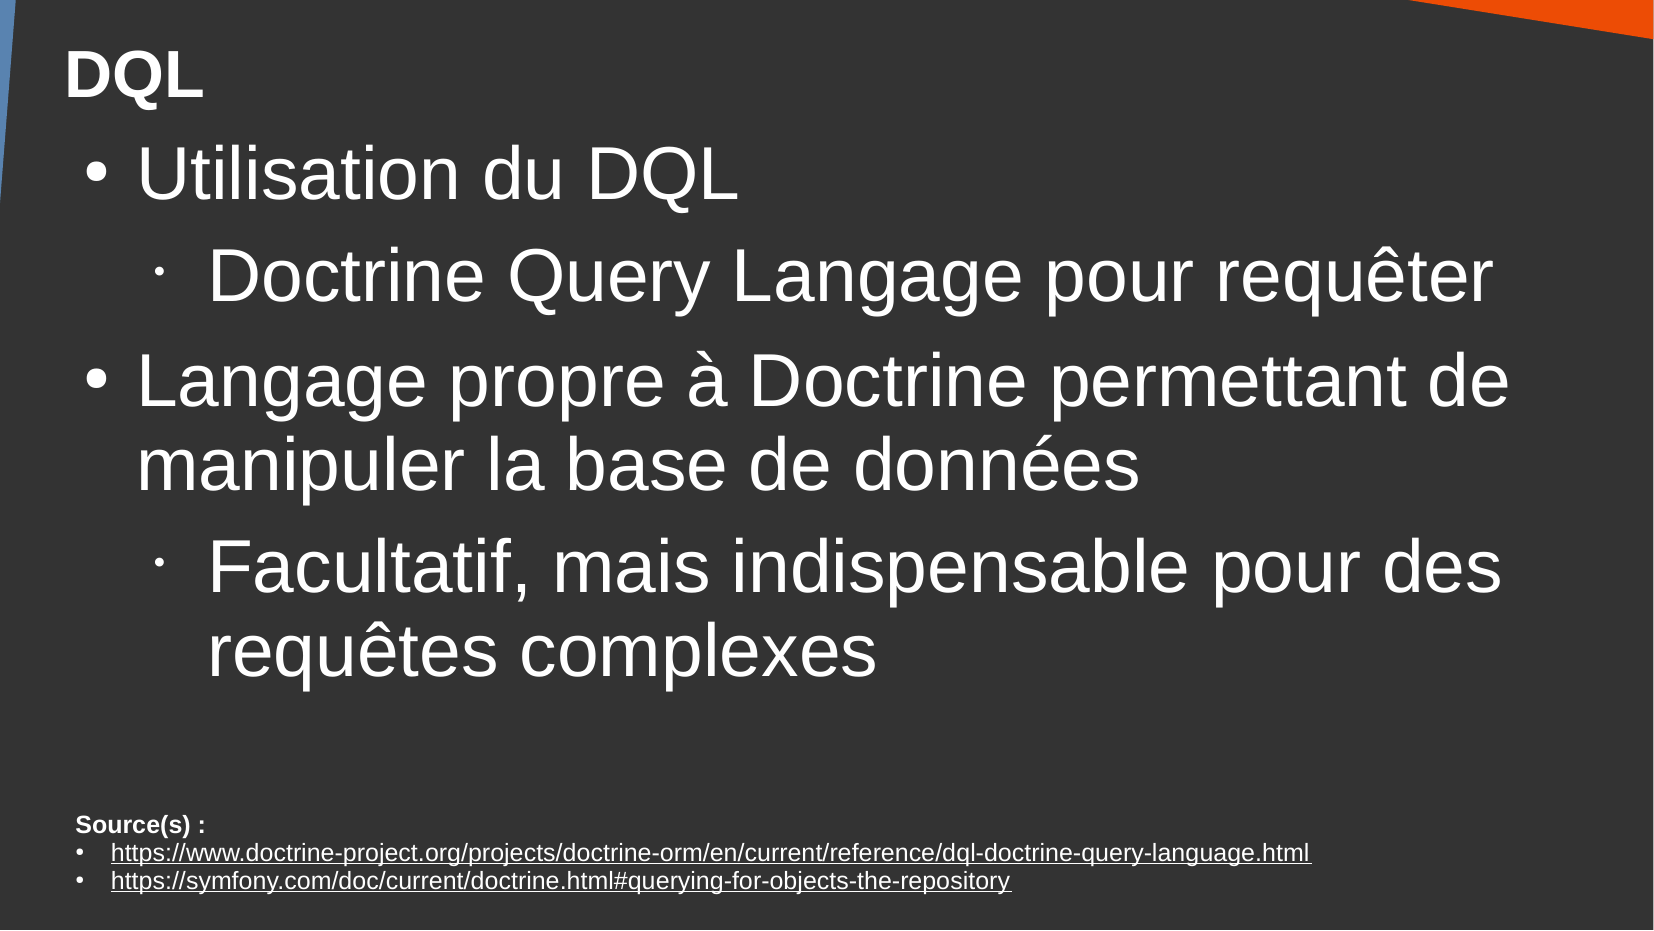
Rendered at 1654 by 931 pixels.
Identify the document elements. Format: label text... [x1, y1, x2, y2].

text_box Source(s) : https://www.doctrine-project.org/projects/doctrine-orm/en/current/reference/dql-doctrine-query-language.html https://symfony.com/doc/current/doctrine.html#querying-for-objects-the-repository [60, 803, 1546, 903]
title DQL [64, 37, 1365, 113]
list Utilisation du DQL Doctrine Query Langage pour requêter Langage propre à Doctrine permettant de manipuler la base de données Facultatif, mais indispensable pour des requêtes complexes [65, 131, 1630, 721]
text_box [0, 0, 16, 204]
text_box [1408, 0, 1654, 40]
